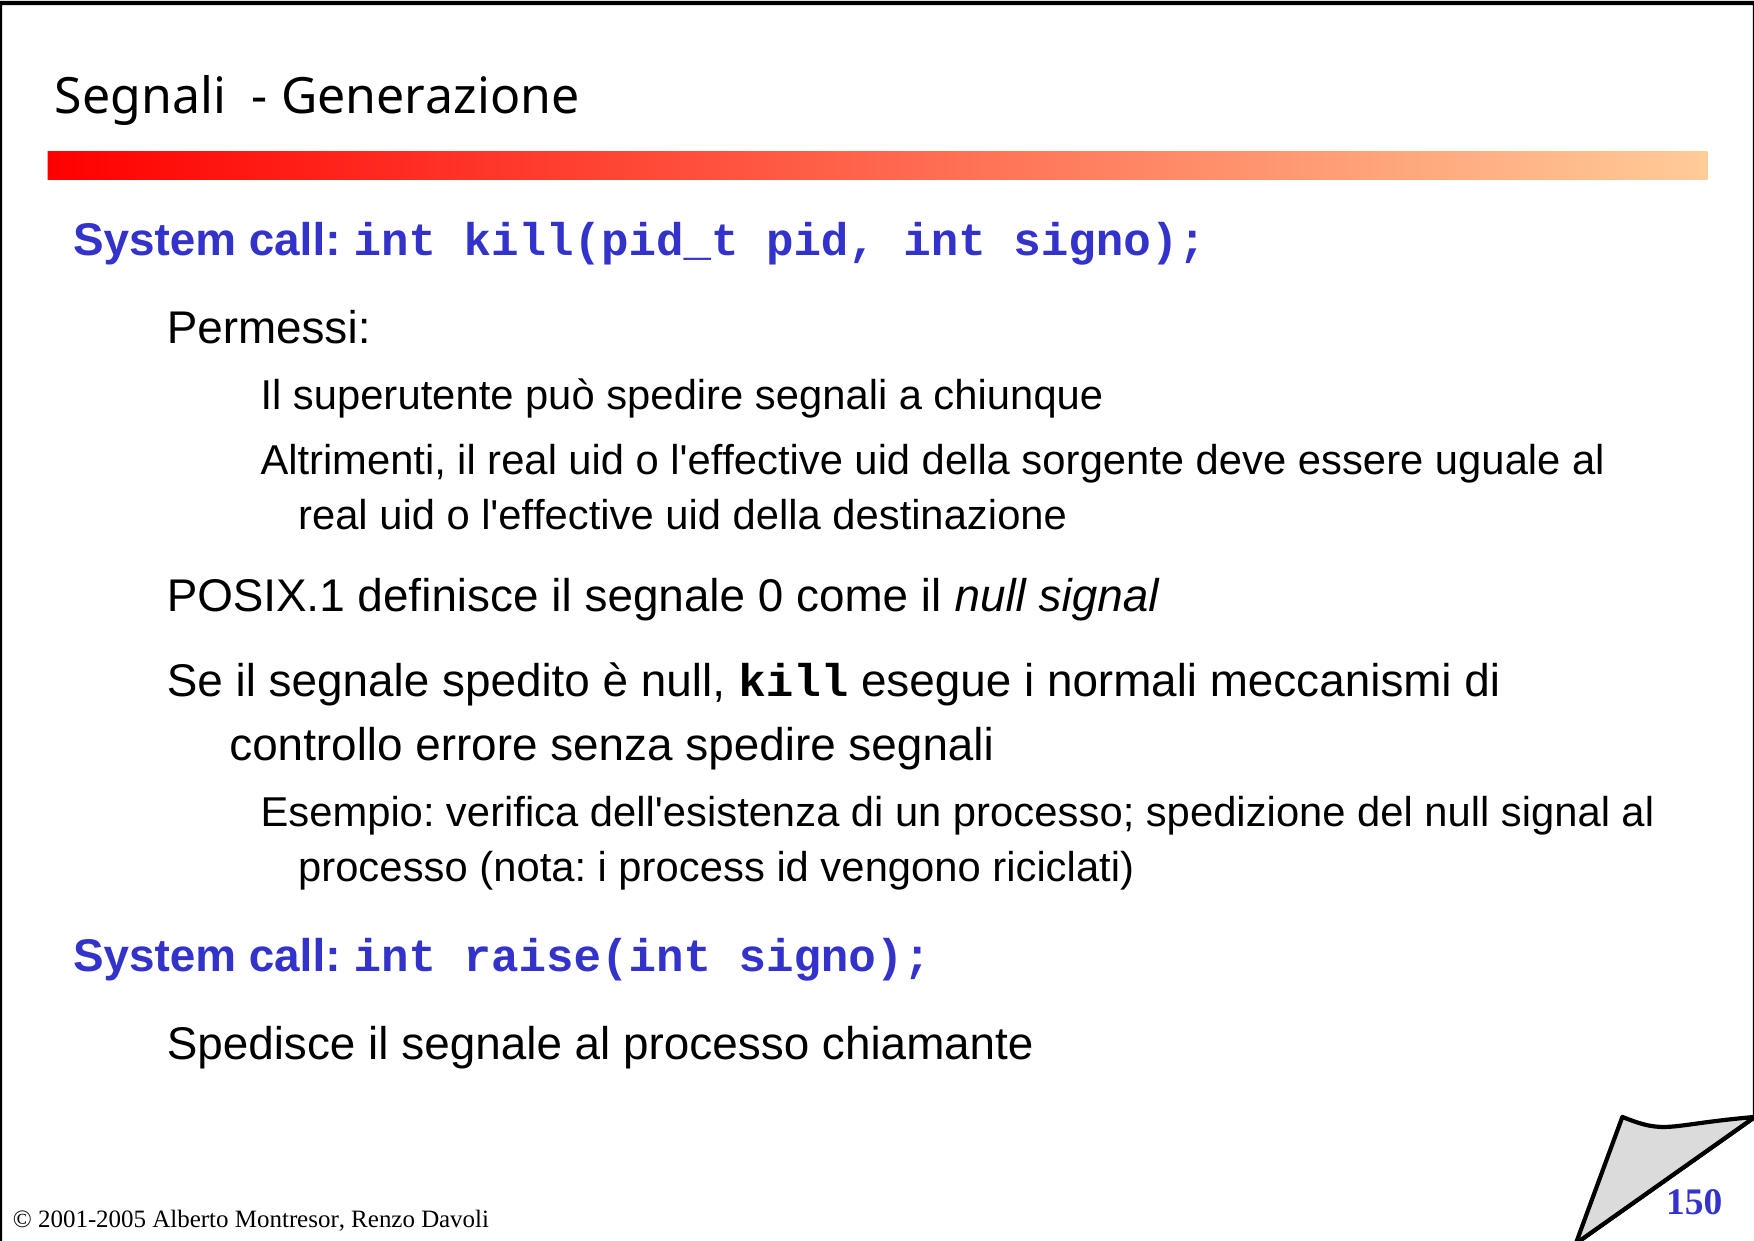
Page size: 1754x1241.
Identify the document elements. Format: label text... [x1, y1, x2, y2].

list System call: int kill(pid_t pid, int signo); Permessi: Il superutente può spedire segnali a chiunque Altrimenti, il real uid o l'effective uid della sorgente deve essere uguale al real uid o l'effective uid della destinazione POSIX.1 definisce il segnale 0 come il null signal Se il segnale spedito è null, kill esegue i normali meccanismi di controllo errore senza spedire segnali Esempio: verifica dell'esistenza di un processo; spedizione del null signal al processo (nota: i process id vengono riciclati) System call: int raise(int signo); Spedisce il segnale al processo chiamante [58, 206, 1696, 1168]
title Segnali - Generazione [40, 49, 1714, 144]
